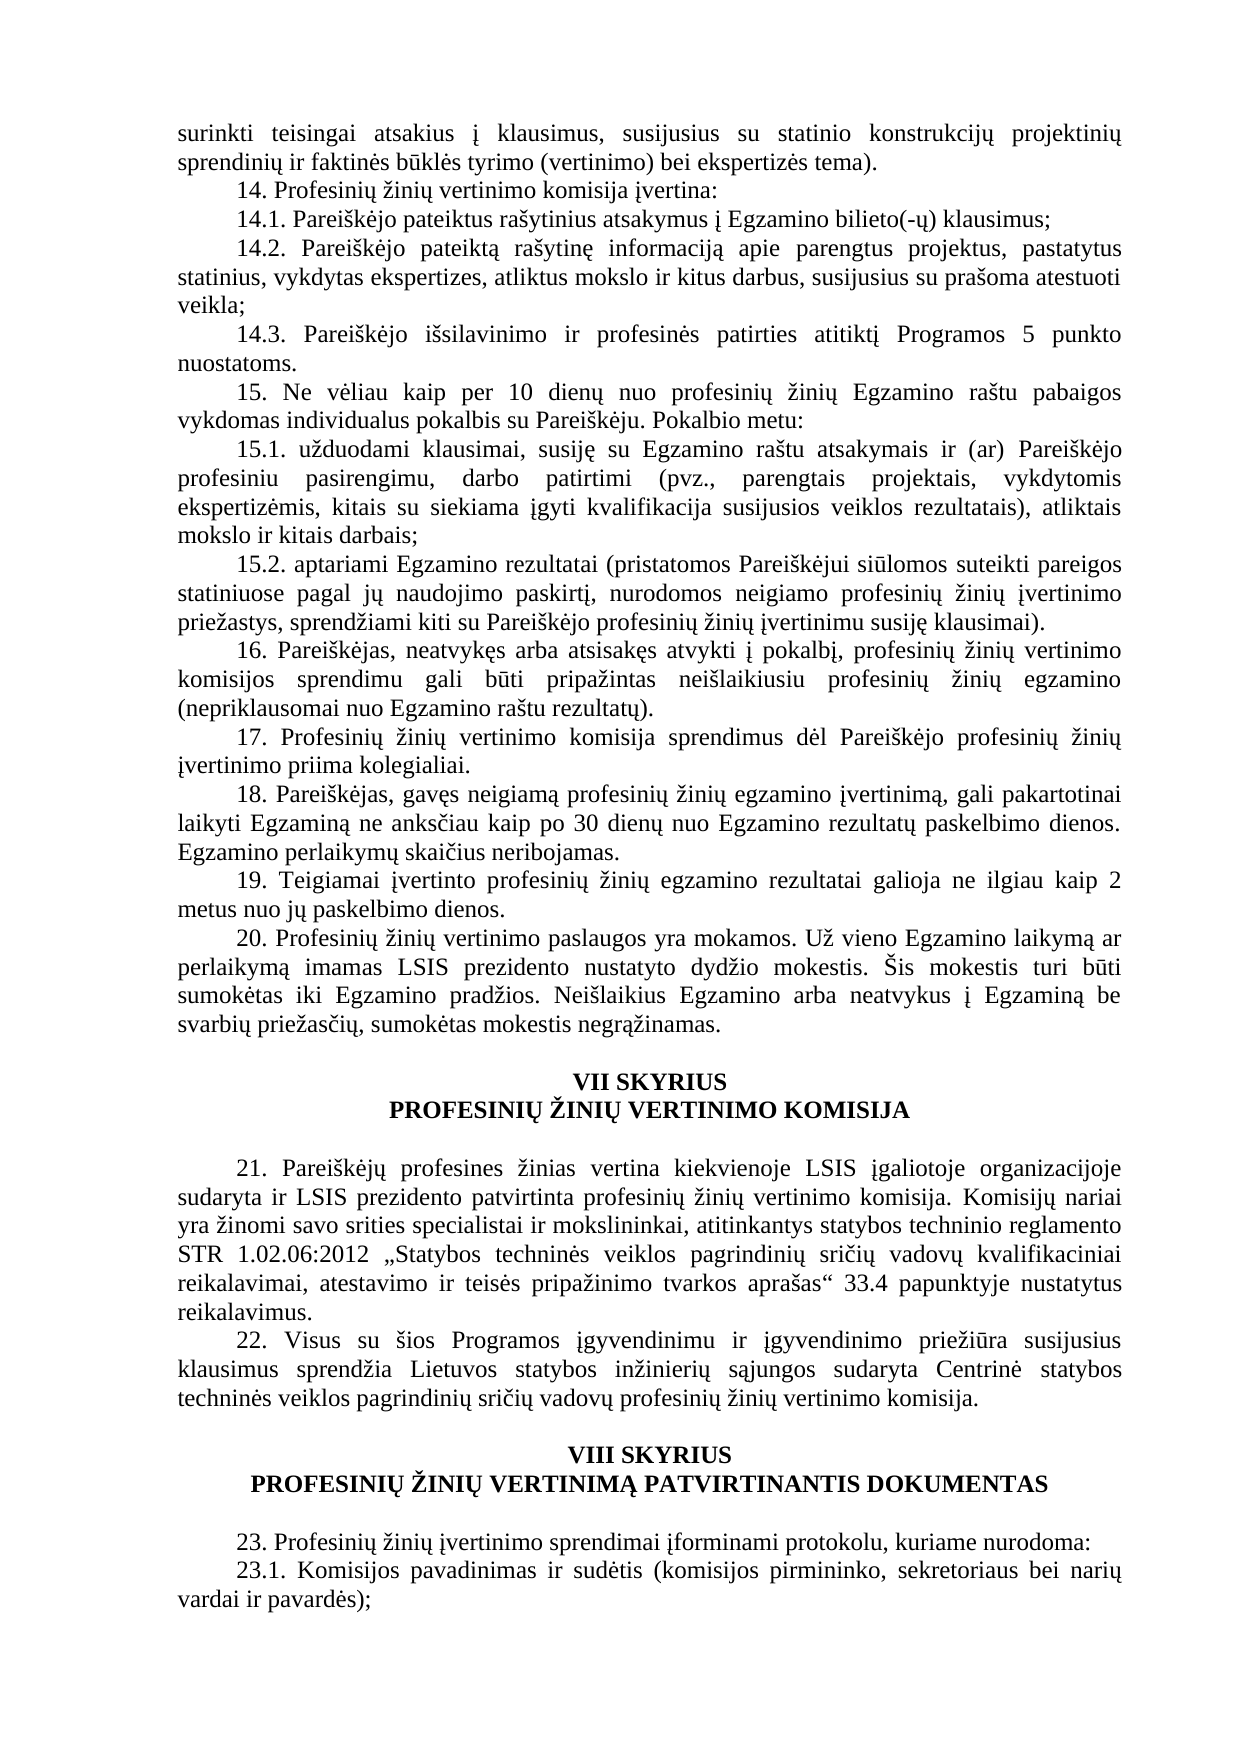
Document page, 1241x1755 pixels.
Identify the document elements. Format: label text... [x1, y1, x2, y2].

text 14.1. Pareiškėjo pateiktus rašytinius atsakymus į Egzamino bilieto(-ų) klausimus; [177, 204, 1122, 233]
text 19. Teigiamai įvertinto profesinių žinių egzamino rezultatai galioja ne ilgiau kaip 2 metus nuo jų paskelbimo dienos. [177, 866, 1122, 923]
text 23.1. Komisijos pavadinimas ir sudėtis (komisijos pirmininko, sekretoriaus bei narių vardai ir pavardės); [177, 1556, 1122, 1613]
text 23. Profesinių žinių įvertinimo sprendimai įforminami protokolu, kuriame nurodoma: [177, 1527, 1122, 1556]
text PROFESINIŲ ŽINIŲ VERTINIMO KOMISIJA [177, 1096, 1122, 1124]
text 21. Pareiškėjų profesines žinias vertina kiekvienoje LSIS įgaliotoje organizacijoje sudaryta ir LSIS prezidento patvirtinta profesinių žinių vertinimo komisija. Komisijų nariai yra žinomi savo srities specialistai ir mokslininkai, atitinkantys statybos techninio reglamento STR 1.02.06:2012 „Statybos techninės veiklos pagrindinių sričių vadovų kvalifikaciniai reikalavimai, atestavimo ir teisės pripažinimo tvarkos aprašas“ 33.4 papunktyje nustatytus reikalavimus. [177, 1153, 1122, 1326]
text 14. Profesinių žinių vertinimo komisija įvertina: [177, 176, 1122, 204]
text surinkti teisingai atsakius į klausimus, susijusius su statinio konstrukcijų projektinių sprendinių ir faktinės būklės tyrimo (vertinimo) bei ekspertizės tema). [177, 118, 1122, 176]
text 15.1. užduodami klausimai, susiję su Egzamino raštu atsakymais ir (ar) Pareiškėjo profesiniu pasirengimu, darbo patirtimi (pvz., parengtais projektais, vykdytomis ekspertizėmis, kitais su siekiama įgyti kvalifikacija susijusios veiklos rezultatais), atliktais mokslo ir kitais darbais; [177, 434, 1122, 549]
text VIII SKYRIUS [177, 1441, 1122, 1469]
text 17. Profesinių žinių vertinimo komisija sprendimus dėl Pareiškėjo profesinių žinių įvertinimo priima kolegialiai. [177, 722, 1122, 779]
text VII SKYRIUS [177, 1067, 1122, 1096]
text 20. Profesinių žinių vertinimo paslaugos yra mokamos. Už vieno Egzamino laikymą ar perlaikymą imamas LSIS prezidento nustatyto dydžio mokestis. Šis mokestis turi būti sumokėtas iki Egzamino pradžios. Neišlaikius Egzamino arba neatvykus į Egzaminą be svarbių priežasčių, sumokėtas mokestis negrąžinamas. [177, 923, 1122, 1038]
text 14.2. Pareiškėjo pateiktą rašytinę informaciją apie parengtus projektus, pastatytus statinius, vykdytas ekspertizes, atliktus mokslo ir kitus darbus, susijusius su prašoma atestuoti veikla; [177, 233, 1122, 319]
text 22. Visus su šios Programos įgyvendinimu ir įgyvendinimo priežiūra susijusius klausimus sprendžia Lietuvos statybos inžinierių sąjungos sudaryta Centrinė statybos techninės veiklos pagrindinių sričių vadovų profesinių žinių vertinimo komisija. [177, 1326, 1122, 1412]
text 14.3. Pareiškėjo išsilavinimo ir profesinės patirties atitiktį Programos 5 punkto nuostatoms. [177, 319, 1122, 377]
text 15.2. aptariami Egzamino rezultatai (pristatomos Pareiškėjui siūlomos suteikti pareigos statiniuose pagal jų naudojimo paskirtį, nurodomos neigiamo profesinių žinių įvertinimo priežastys, sprendžiami kiti su Pareiškėjo profesinių žinių įvertinimu susiję klausimai). [177, 549, 1122, 636]
text 15. Ne vėliau kaip per 10 dienų nuo profesinių žinių Egzamino raštu pabaigos vykdomas individualus pokalbis su Pareiškėju. Pokalbio metu: [177, 377, 1122, 434]
text PROFESINIŲ ŽINIŲ VERTINIMĄ PATVIRTINANTIS DOKUMENTAS [177, 1469, 1122, 1498]
text 18. Pareiškėjas, gavęs neigiamą profesinių žinių egzamino įvertinimą, gali pakartotinai laikyti Egzaminą ne anksčiau kaip po 30 dienų nuo Egzamino rezultatų paskelbimo dienos. Egzamino perlaikymų skaičius neribojamas. [177, 779, 1122, 866]
text 16. Pareiškėjas, neatvykęs arba atsisakęs atvykti į pokalbį, profesinių žinių vertinimo komisijos sprendimu gali būti pripažintas neišlaikiusiu profesinių žinių egzamino (nepriklausomai nuo Egzamino raštu rezultatų). [177, 636, 1122, 722]
